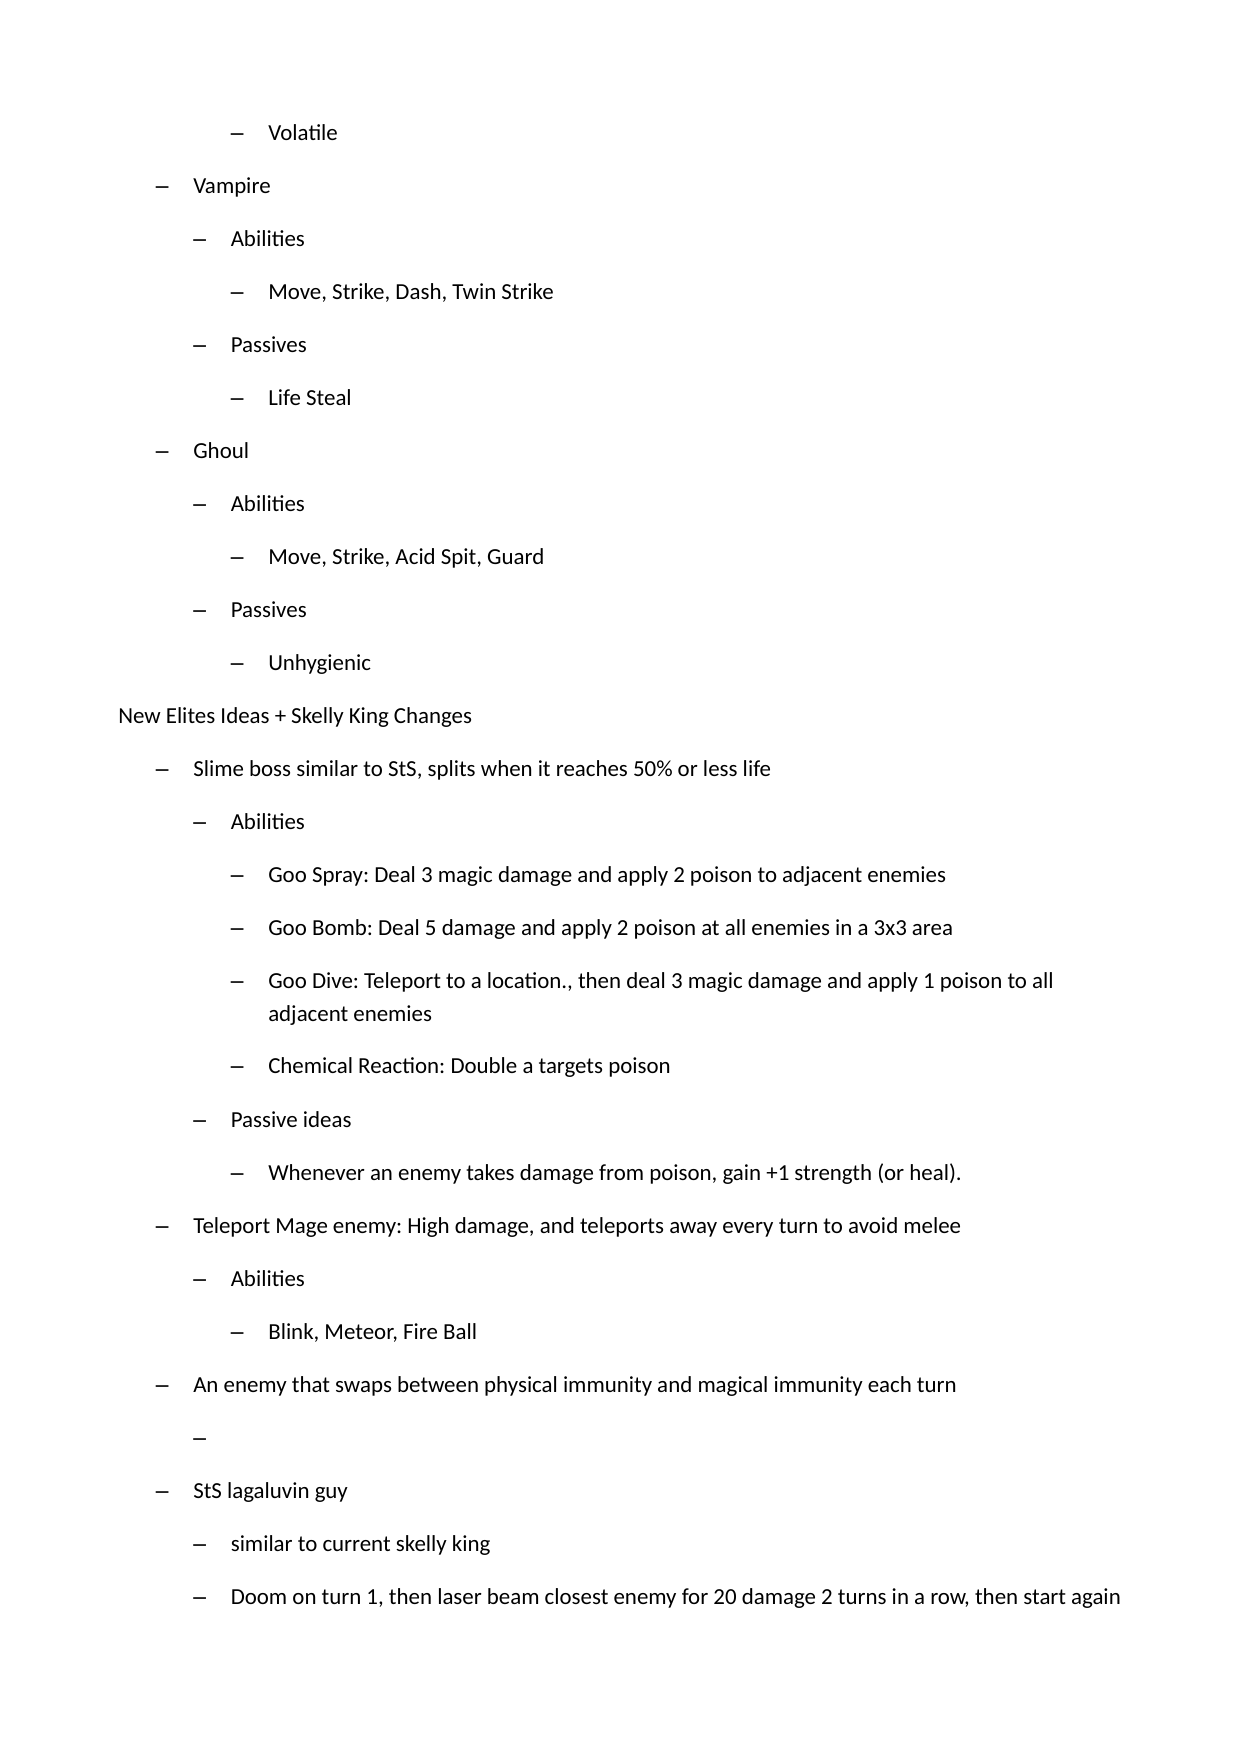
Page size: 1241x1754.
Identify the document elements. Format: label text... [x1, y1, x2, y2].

list Blink, Meteor, Fire Ball [231, 1317, 1122, 1345]
list Slime boss similar to StS, splits when it reaches 50% or less life [156, 754, 1122, 782]
list StS lagaluvin guy [156, 1476, 1122, 1504]
list Passives [193, 330, 1122, 358]
list Vampire [156, 171, 1122, 199]
list Goo Spray: Deal 3 magic damage and apply 2 poison to adjacent enemies [231, 860, 1122, 888]
list Goo Dive: Teleport to a location., then deal 3 magic damage and apply 1 poison to all adjacent enemies [231, 966, 1122, 1027]
list Goo Bomb: Deal 5 damage and apply 2 poison at all enemies in a 3x3 area [231, 913, 1122, 941]
list Move, Strike, Dash, Twin Strike [231, 277, 1122, 305]
list Abilities [193, 807, 1122, 835]
list Passive ideas [193, 1105, 1122, 1133]
list similar to current skelly king [193, 1529, 1122, 1557]
list Unhygienic [231, 648, 1122, 676]
list An enemy that swaps between physical immunity and magical immunity each turn [156, 1370, 1122, 1398]
list Whenever an enemy takes damage from poison, gain +1 strength (or heal). [231, 1158, 1122, 1186]
list Doom on turn 1, then laser beam closest enemy for 20 damage 2 turns in a row, then start again [193, 1582, 1122, 1610]
list Chemical Reaction: Double a targets poison [231, 1052, 1122, 1080]
list Abilities [193, 489, 1122, 517]
list Life Steal [231, 383, 1122, 411]
list Teleport Mage enemy: High damage, and teleports away every turn to avoid melee [156, 1211, 1122, 1239]
list Passives [193, 595, 1122, 623]
list Abilities [193, 1264, 1122, 1292]
text New Elites Ideas + Skelly King Changes [118, 701, 1122, 729]
list Abilities [193, 224, 1122, 252]
list Ghoul [156, 436, 1122, 464]
list Volatile [231, 118, 1122, 146]
list Move, Strike, Acid Spit, Guard [231, 542, 1122, 570]
